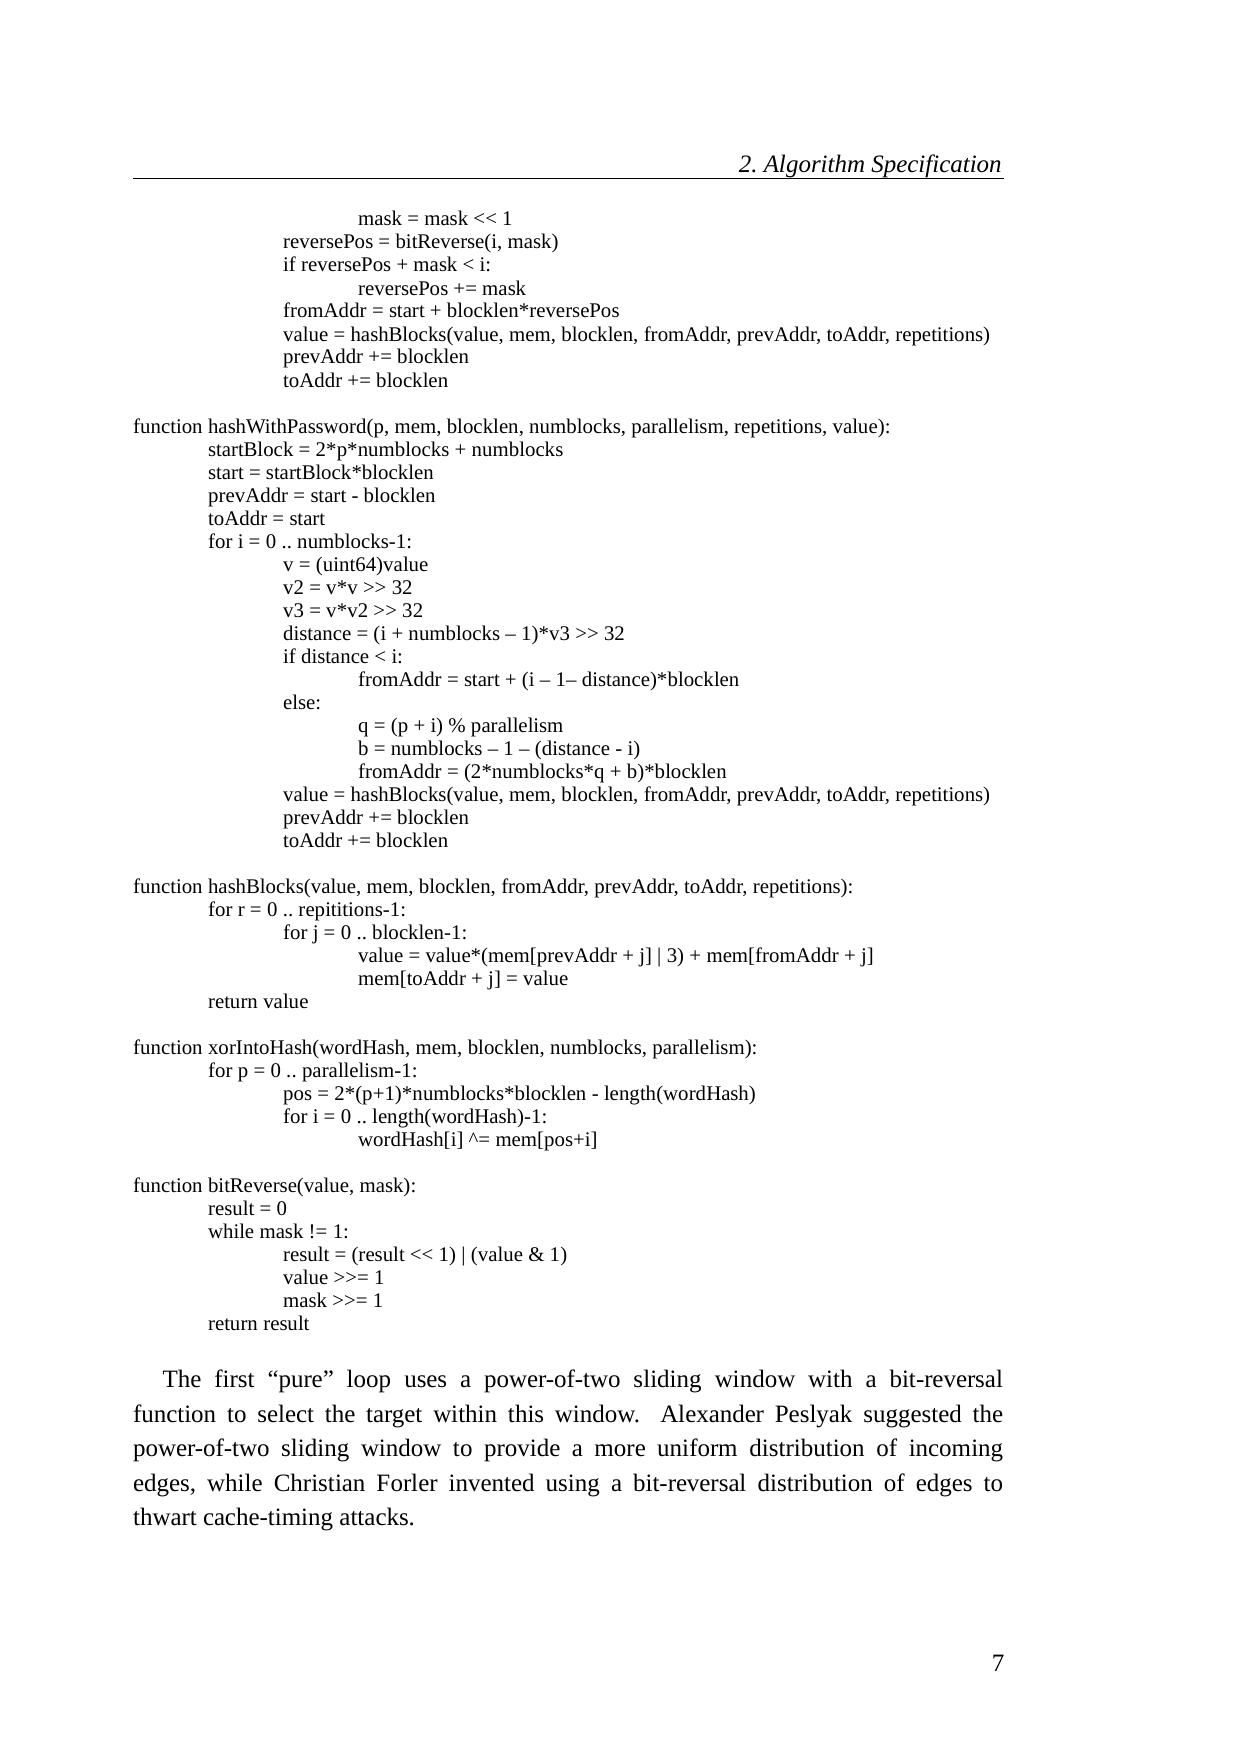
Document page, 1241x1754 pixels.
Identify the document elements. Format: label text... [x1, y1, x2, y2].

text v = (uint64)value [133, 553, 1004, 576]
text mask >>= 1 [133, 1289, 1004, 1312]
text value = value*(mem[prevAddr + j] | 3) + mem[fromAddr + j] [133, 944, 1004, 967]
text return result [133, 1312, 1004, 1335]
text return value [133, 990, 1004, 1013]
text wordHash[i] ^= mem[pos+i] [133, 1128, 1004, 1151]
text distance = (i + numblocks – 1)*v3 >> 32 [133, 622, 1004, 645]
text toAddr = start [133, 507, 1004, 529]
text for i = 0 .. numblocks-1: [133, 529, 1004, 553]
text start = startBlock*blocklen [133, 461, 1004, 483]
text value = hashBlocks(value, mem, blocklen, fromAddr, prevAddr, toAddr, repetitions) [133, 322, 1004, 345]
text mem[toAddr + j] = value [133, 967, 1004, 990]
text toAddr += blocklen [133, 368, 1004, 391]
text prevAddr += blocklen [133, 345, 1004, 368]
text function xorIntoHash(wordHash, mem, blocklen, numblocks, parallelism): [133, 1036, 1004, 1059]
text function hashBlocks(value, mem, blocklen, fromAddr, prevAddr, toAddr, repetitions): [133, 875, 1004, 898]
text value >>= 1 [133, 1266, 1004, 1289]
text prevAddr = start - blocklen [133, 483, 1004, 507]
text v2 = v*v >> 32 [133, 576, 1004, 599]
text function bitReverse(value, mask): [133, 1174, 1004, 1197]
text q = (p + i) % parallelism [133, 714, 1004, 737]
text result = (result << 1) | (value & 1) [133, 1243, 1004, 1266]
text while mask != 1: [133, 1220, 1004, 1243]
text if reversePos + mask < i: [133, 253, 1004, 276]
text mask = mask << 1 [133, 207, 1004, 230]
text fromAddr = (2*numblocks*q + b)*blocklen [133, 760, 1004, 783]
text for p = 0 .. parallelism-1: [133, 1059, 1004, 1082]
text pos = 2*(p+1)*numblocks*blocklen - length(wordHash) [133, 1082, 1004, 1105]
text fromAddr = start + blocklen*reversePos [133, 299, 1004, 322]
text function hashWithPassword(p, mem, blocklen, numblocks, parallelism, repetitions, value): [133, 414, 1004, 437]
text if distance < i: [133, 645, 1004, 668]
text toAddr += blocklen [133, 829, 1004, 852]
text b = numblocks – 1 – (distance - i) [133, 737, 1004, 760]
text v3 = v*v2 >> 32 [133, 599, 1004, 622]
text result = 0 [133, 1197, 1004, 1220]
text prevAddr += blocklen [133, 806, 1004, 829]
text for j = 0 .. blocklen-1: [133, 921, 1004, 944]
text fromAddr = start + (i – 1– distance)*blocklen [133, 668, 1004, 691]
text for r = 0 .. repititions-1: [133, 898, 1004, 921]
text value = hashBlocks(value, mem, blocklen, fromAddr, prevAddr, toAddr, repetitions) [133, 783, 1004, 806]
text reversePos = bitReverse(i, mask) [133, 230, 1004, 253]
text reversePos += mask [133, 276, 1004, 299]
text The first “pure” loop uses a power-of-two sliding window with a bit-reversal function to select the target within this window. Alexander Peslyak suggested the power-of-two sliding window to provide a more uniform distribution of incoming edges, while Christian Forler invented using a bit-reversal distribution of edges to thwart cache-timing attacks. [133, 1365, 1004, 1531]
text for i = 0 .. length(wordHash)-1: [133, 1105, 1004, 1128]
text else: [133, 691, 1004, 714]
text startBlock = 2*p*numblocks + numblocks [133, 437, 1004, 461]
